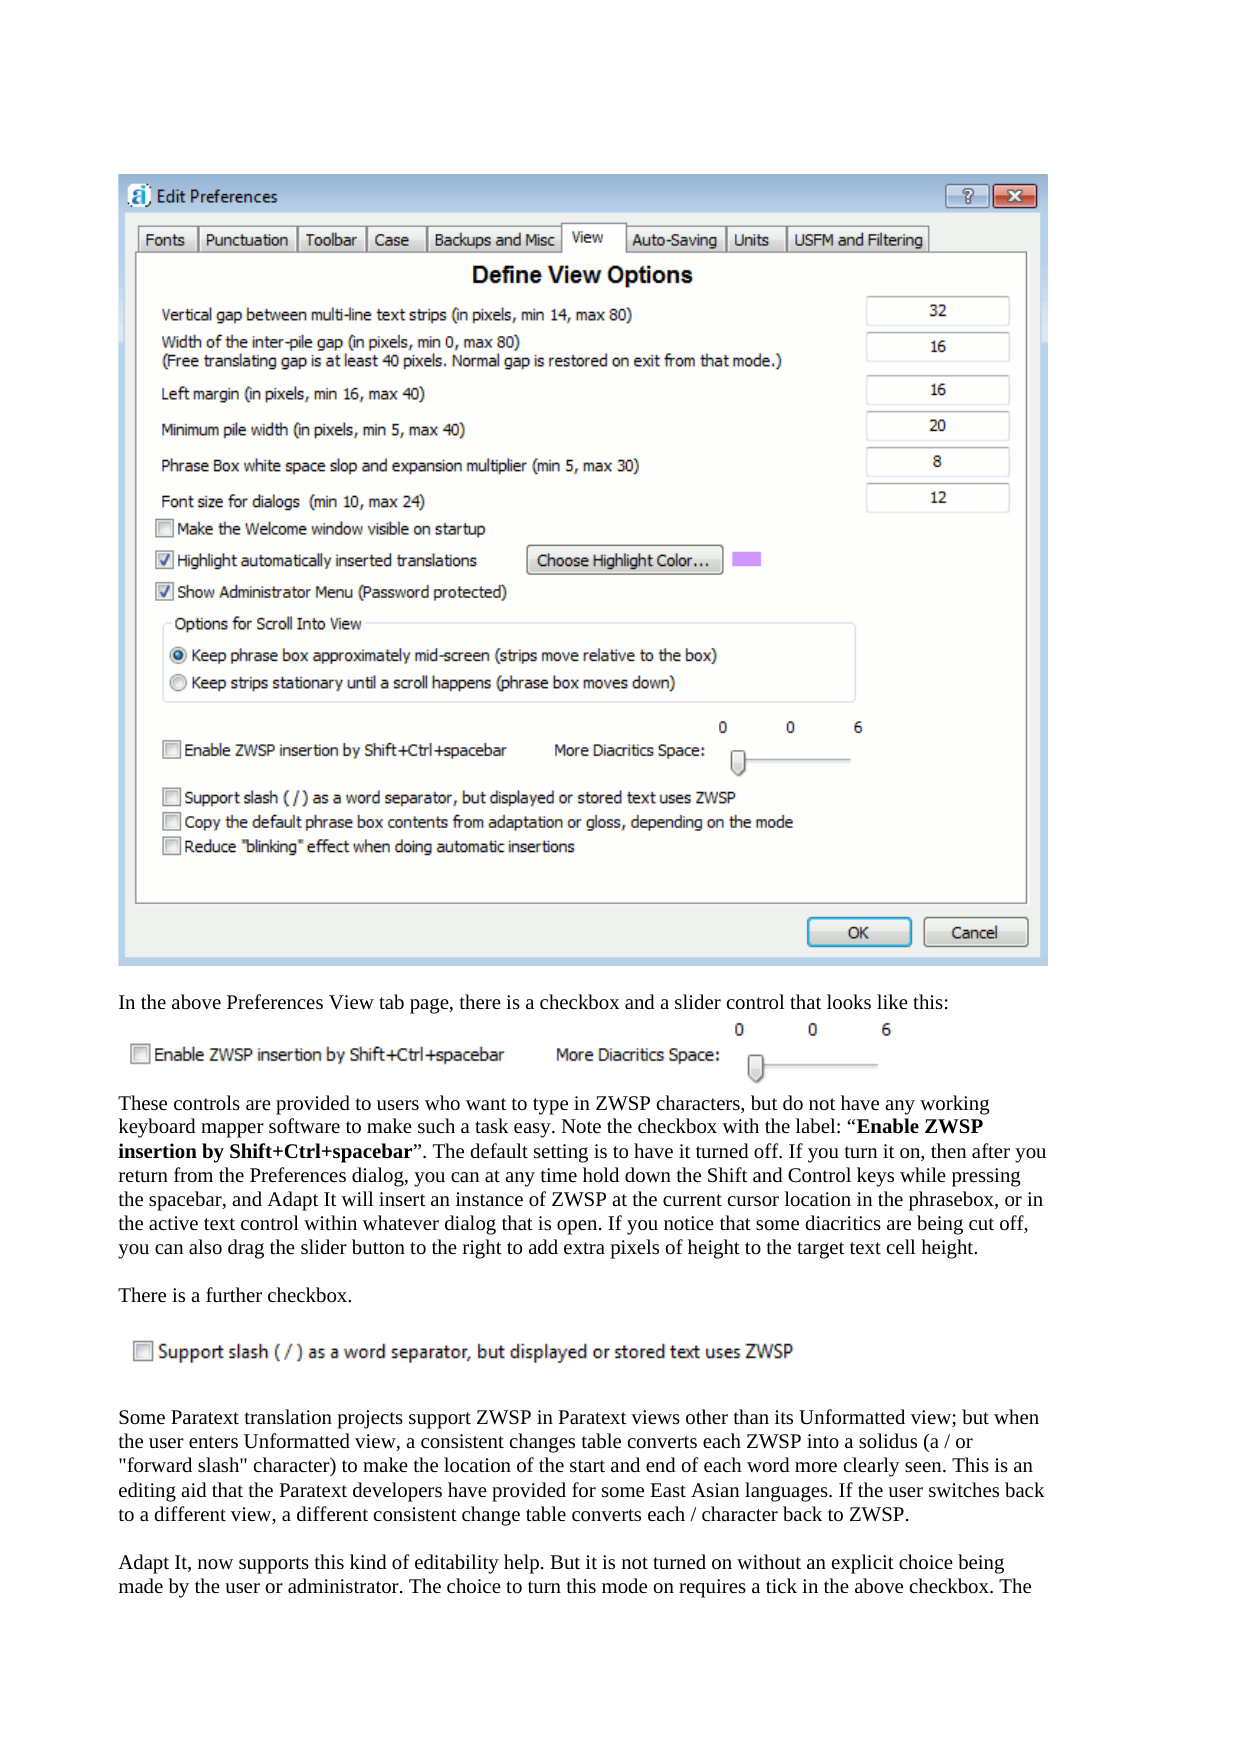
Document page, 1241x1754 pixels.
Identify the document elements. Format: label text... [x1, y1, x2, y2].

picture [118, 174, 1048, 966]
text Some Paratext translation projects support ZWSP in Paratext views other than its Unformatted view; but when the user enters Unformatted view, a consistent changes table converts each ZWSP into a solidus (a / or "forward slash" character) to make the location of the start and end of each word more clearly seen. This is an editing aid that the Paratext developers have provided for some East Asian languages. If the user switches back to a different view, a different consistent change table converts each / character back to ZWSP. [118, 1405, 1048, 1526]
picture [118, 1014, 917, 1091]
text These controls are provided to users who want to type in ZWSP characters, but do not have any working keyboard mapper software to make such a task easy. Note the checkbox with the label: “Enable ZWSP insertion by Shift+Ctrl+spacebar”. The default setting is to have it turned off. If you turn it on, then after you return from the Preferences dialog, you can at any time hold down the Shift and Control keys while pressing the spacebar, and Adapt It will insert an instance of ZWSP at the current cursor location in the phrasebox, or in the active text control within whatever dialog that is open. If you notice that some diacritics are being cut off, you can also drag the slider button to the right to add extra pixels of height to the target text cell height. [118, 1014, 1048, 1259]
text Adapt It, now supports this kind of editability help. But it is not turned on without an explicit choice being made by the user or administrator. The choice to turn this mode on requires a tick in the above checkbox. The [118, 1550, 1048, 1598]
text In the above Preferences View tab page, there is a checkbox and a slider control that looks like this: [118, 990, 1048, 1014]
picture [113, 1319, 847, 1382]
text There is a further checkbox. [118, 1283, 1048, 1307]
